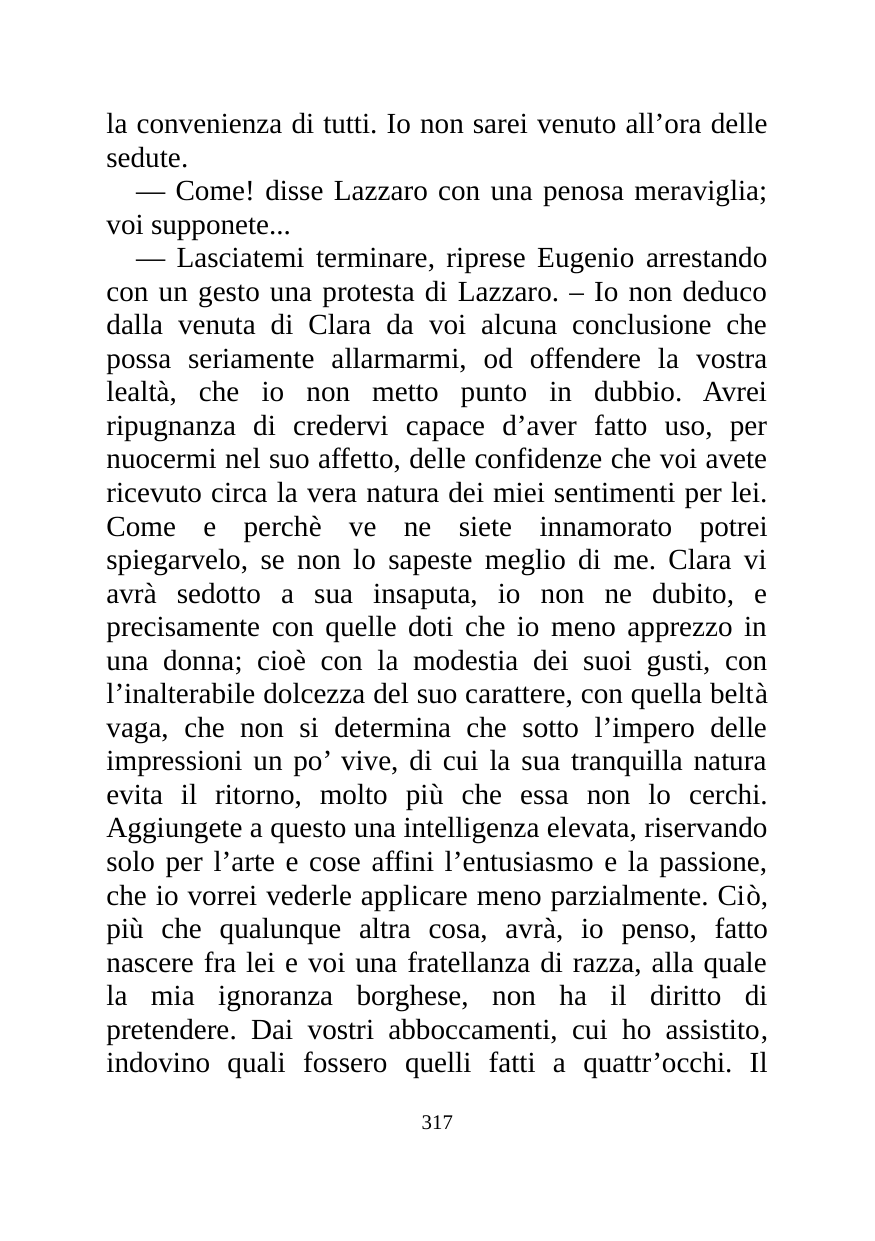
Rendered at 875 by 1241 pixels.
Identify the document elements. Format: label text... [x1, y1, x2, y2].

text — Lasciatemi terminare, riprese Eugenio arrestando con un gesto una protesta di Lazzaro. – Io non deduco dalla venuta di Clara da voi alcuna conclusione che possa seriamente allarmarmi, od offendere la vostra lealtà, che io non metto punto in dubbio. Avrei ripugnanza di credervi capace d’aver fatto uso, per nuocermi nel suo affetto, delle confidenze che voi avete ricevuto circa la vera natura dei miei sentimenti per lei. Come e perchè ve ne siete innamorato potrei spiegarvelo, se non lo sapeste meglio di me. Clara vi avrà sedotto a sua insaputa, io non ne dubito, e precisamente con quelle doti che io meno apprezzo in una donna; cioè con la modestia dei suoi gusti, con l’inalterabile dolcezza del suo carattere, con quella beltà vaga, che non si determina che sotto l’impero delle impressioni un po’ vive, di cui la sua tranquilla natura evita il ritorno, molto più che essa non lo cerchi. Aggiungete a questo una intelligenza elevata, riservando solo per l’arte e cose affini l’entusiasmo e la passione, che io vorrei vederle applicare meno parzialmente. Ciò, più che qualunque altra cosa, avrà, io penso, fatto nascere fra lei e voi una fratellanza di razza, alla quale la mia ignoranza borghese, non ha il diritto di pretendere. Dai vostri abboccamenti, cui ho assistito, indovino quali fossero quelli fatti a quattr’occhi. Il [106, 240, 768, 1079]
text — Come! disse Lazzaro con una penosa meraviglia; voi supponete... [106, 173, 768, 240]
text la convenienza di tutti. Io non sarei venuto all’ora delle sedute. [106, 106, 768, 173]
